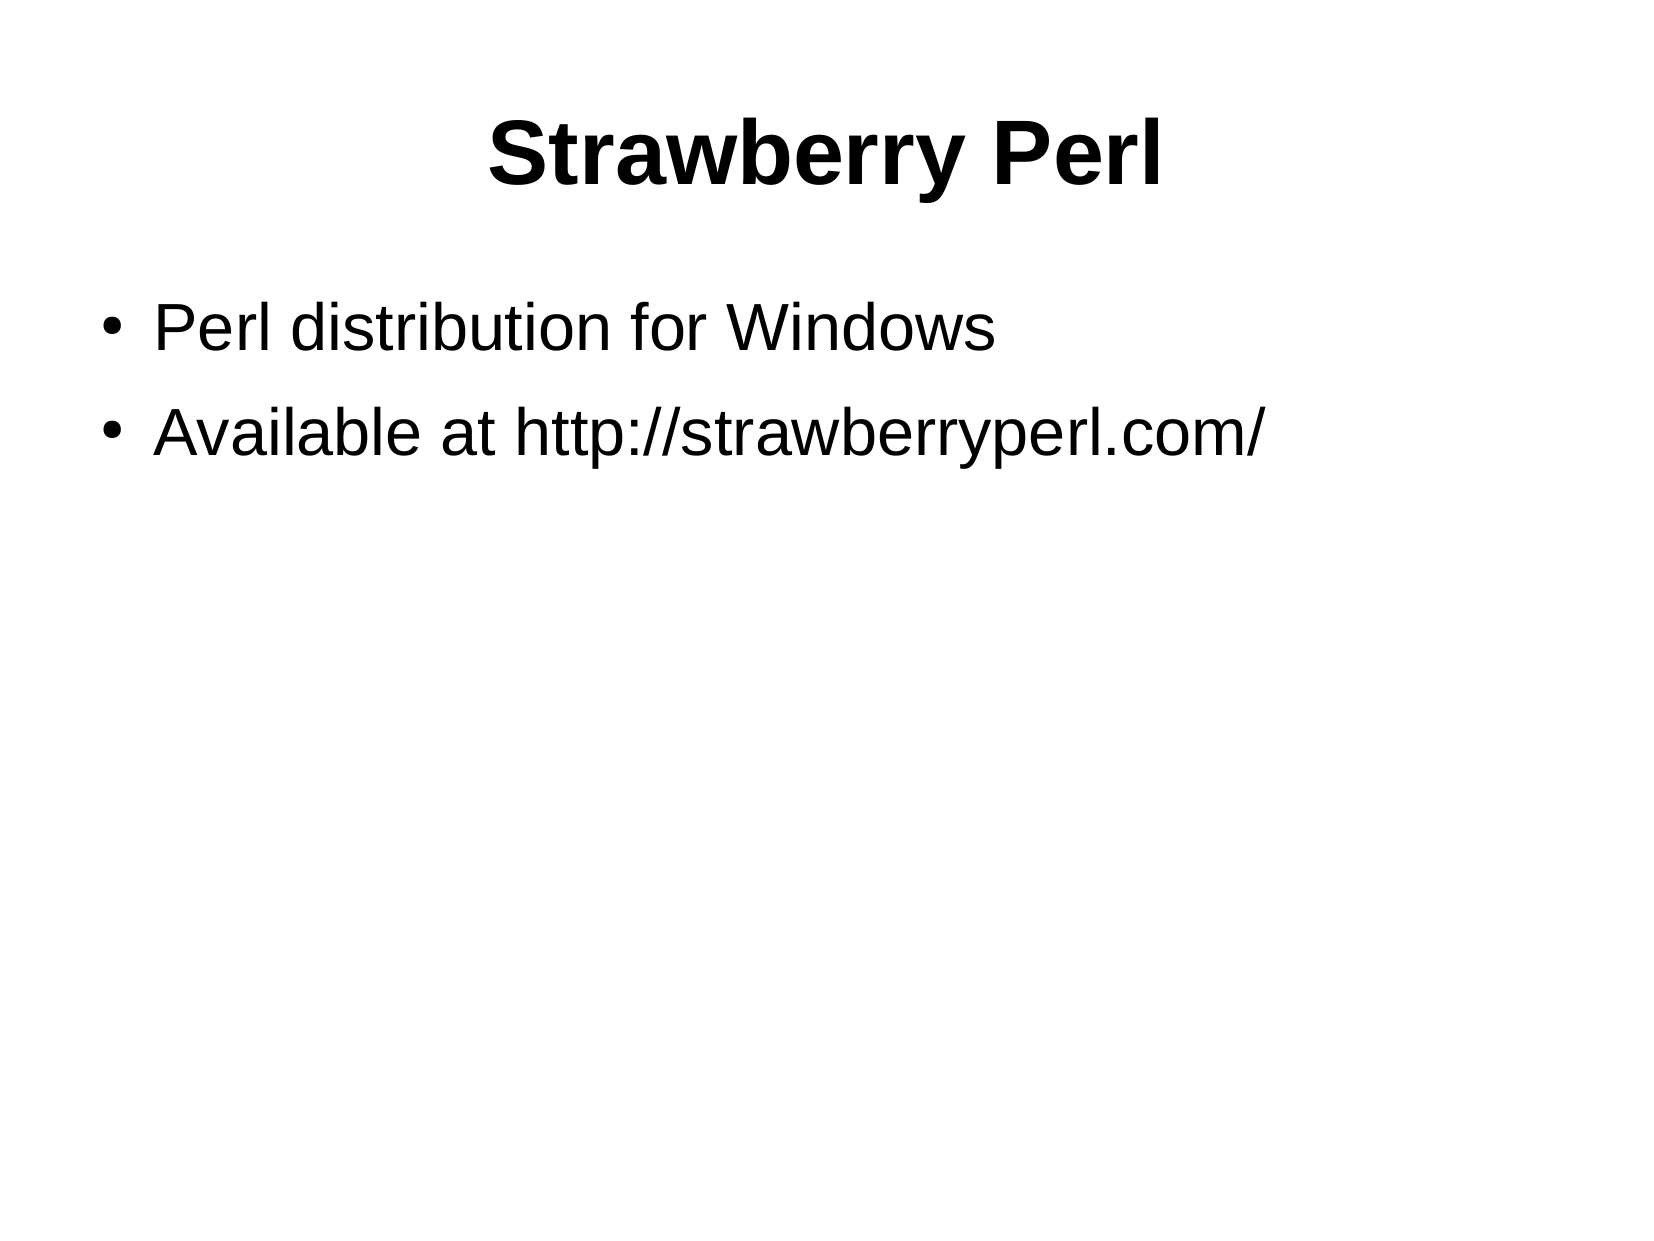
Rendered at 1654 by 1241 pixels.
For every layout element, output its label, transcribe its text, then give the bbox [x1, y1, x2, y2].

list Perl distribution for Windows Available at http://strawberryperl.com/ [82, 290, 1538, 1010]
title Strawberry Perl [82, 49, 1571, 257]
